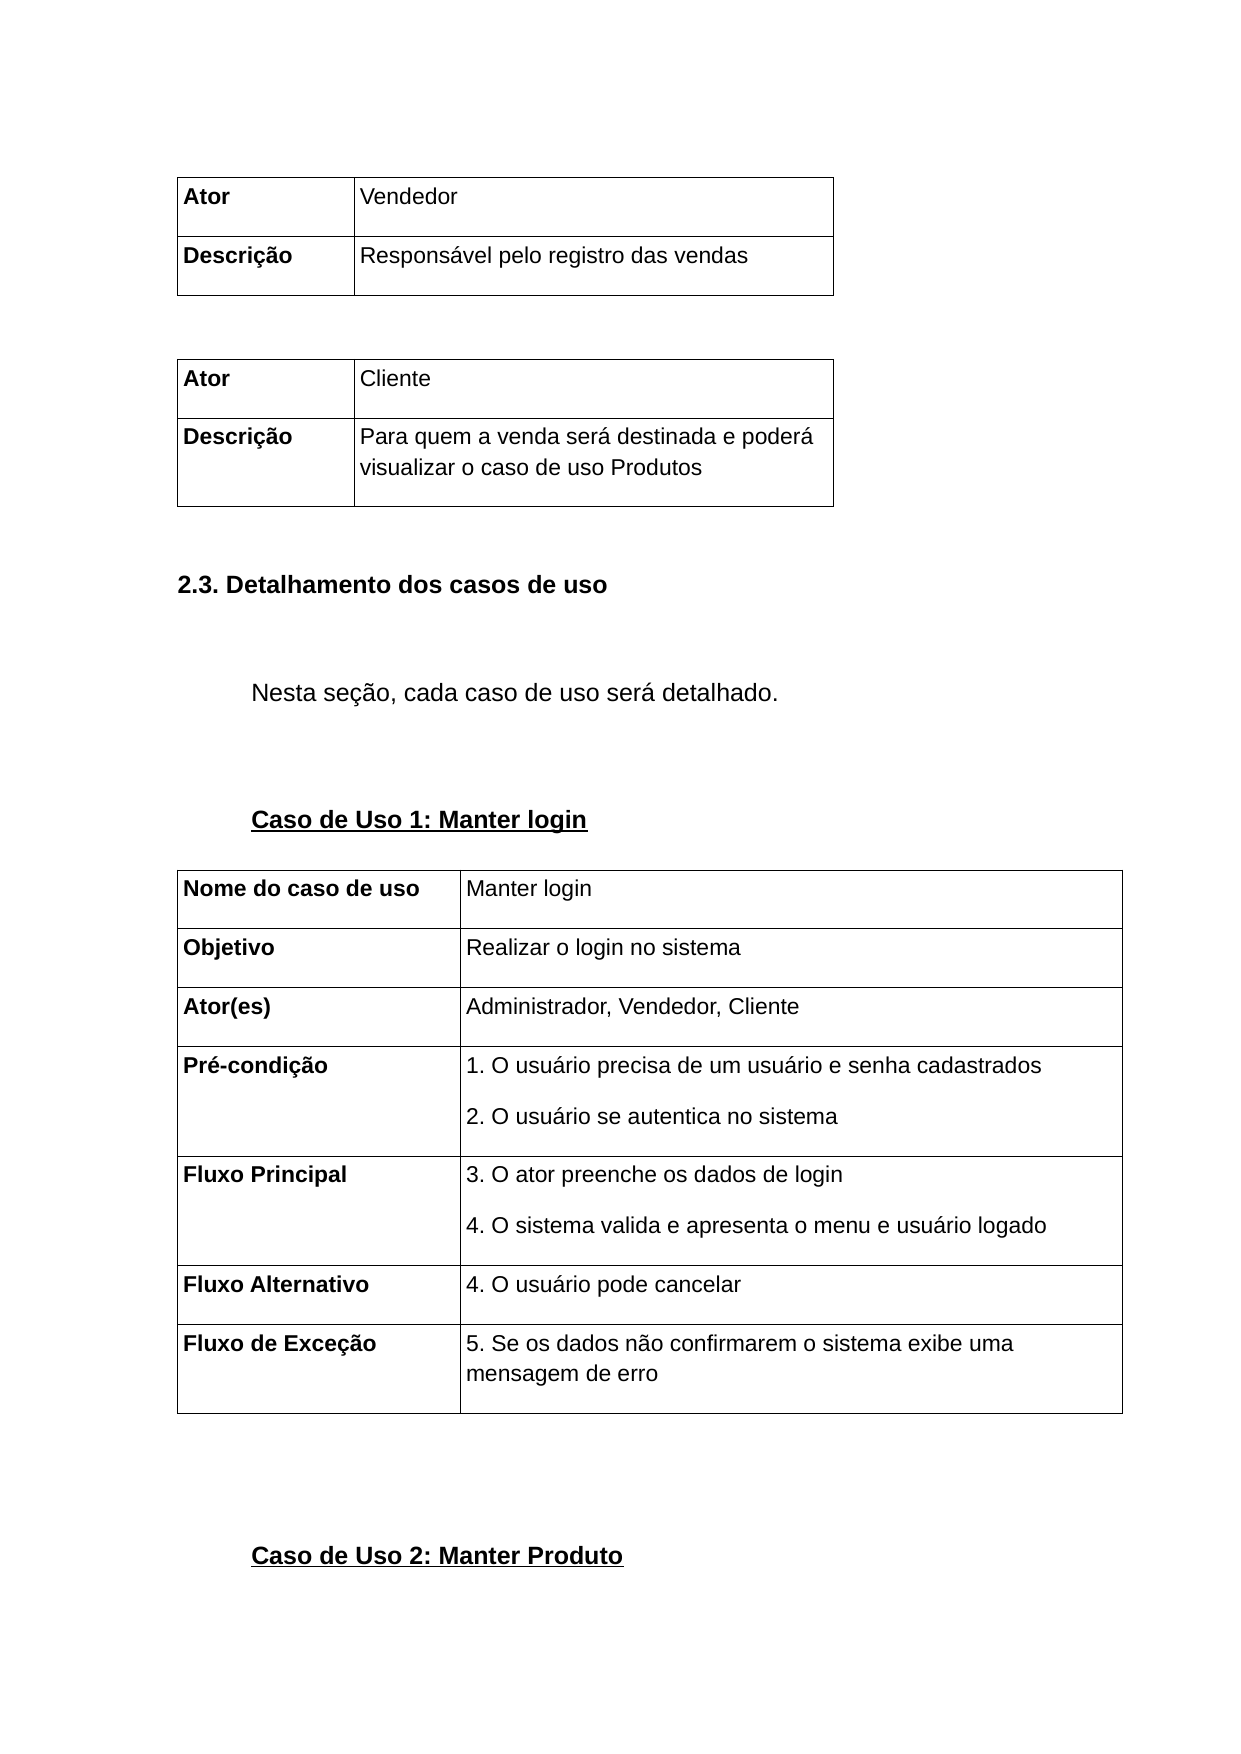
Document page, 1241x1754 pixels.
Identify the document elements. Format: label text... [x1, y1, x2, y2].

table_header Ator [178, 178, 354, 236]
table_cell Objetivo [178, 929, 460, 987]
subtitle 2.3. Detalhamento dos casos de uso [177, 571, 1122, 599]
table_cell Descrição [178, 237, 354, 295]
table_cell Realizar o login no sistema [461, 929, 1122, 987]
table_cell Fluxo Principal [178, 1157, 460, 1265]
table_cell 5. Se os dados não confirmarem o sistema exibe uma mensagem de erro [461, 1325, 1122, 1413]
table_cell Responsável pelo registro das vendas [355, 237, 833, 295]
table_cell Fluxo Alternativo [178, 1266, 460, 1324]
table_cell Para quem a venda será destinada e poderá visualizar o caso de uso Produtos [355, 419, 833, 506]
text Nesta seção, cada caso de uso será detalhado. [177, 678, 1122, 706]
table_cell Fluxo de Exceção [178, 1325, 460, 1413]
table_header Vendedor [355, 178, 833, 236]
table_header Ator [178, 360, 354, 417]
table_cell Administrador, Vendedor, Cliente [461, 988, 1122, 1046]
table_cell Ator(es) [178, 988, 460, 1046]
text Caso de Uso 1: Manter login [177, 806, 1122, 834]
table_cell 4. O usuário pode cancelar [461, 1266, 1122, 1324]
table_cell 1. O usuário precisa de um usuário e senha cadastrados 2. O usuário se autentica no sistema [461, 1047, 1122, 1156]
table_header Cliente [355, 360, 833, 417]
table_header Manter login [461, 871, 1122, 928]
table_header Nome do caso de uso [178, 871, 460, 928]
table_cell 3. O ator preenche os dados de login 4. O sistema valida e apresenta o menu e usuário logado [461, 1157, 1122, 1265]
table_cell Descrição [178, 419, 354, 506]
table_cell Pré-condição [178, 1047, 460, 1156]
text Caso de Uso 2: Manter Produto [177, 1541, 1122, 1570]
